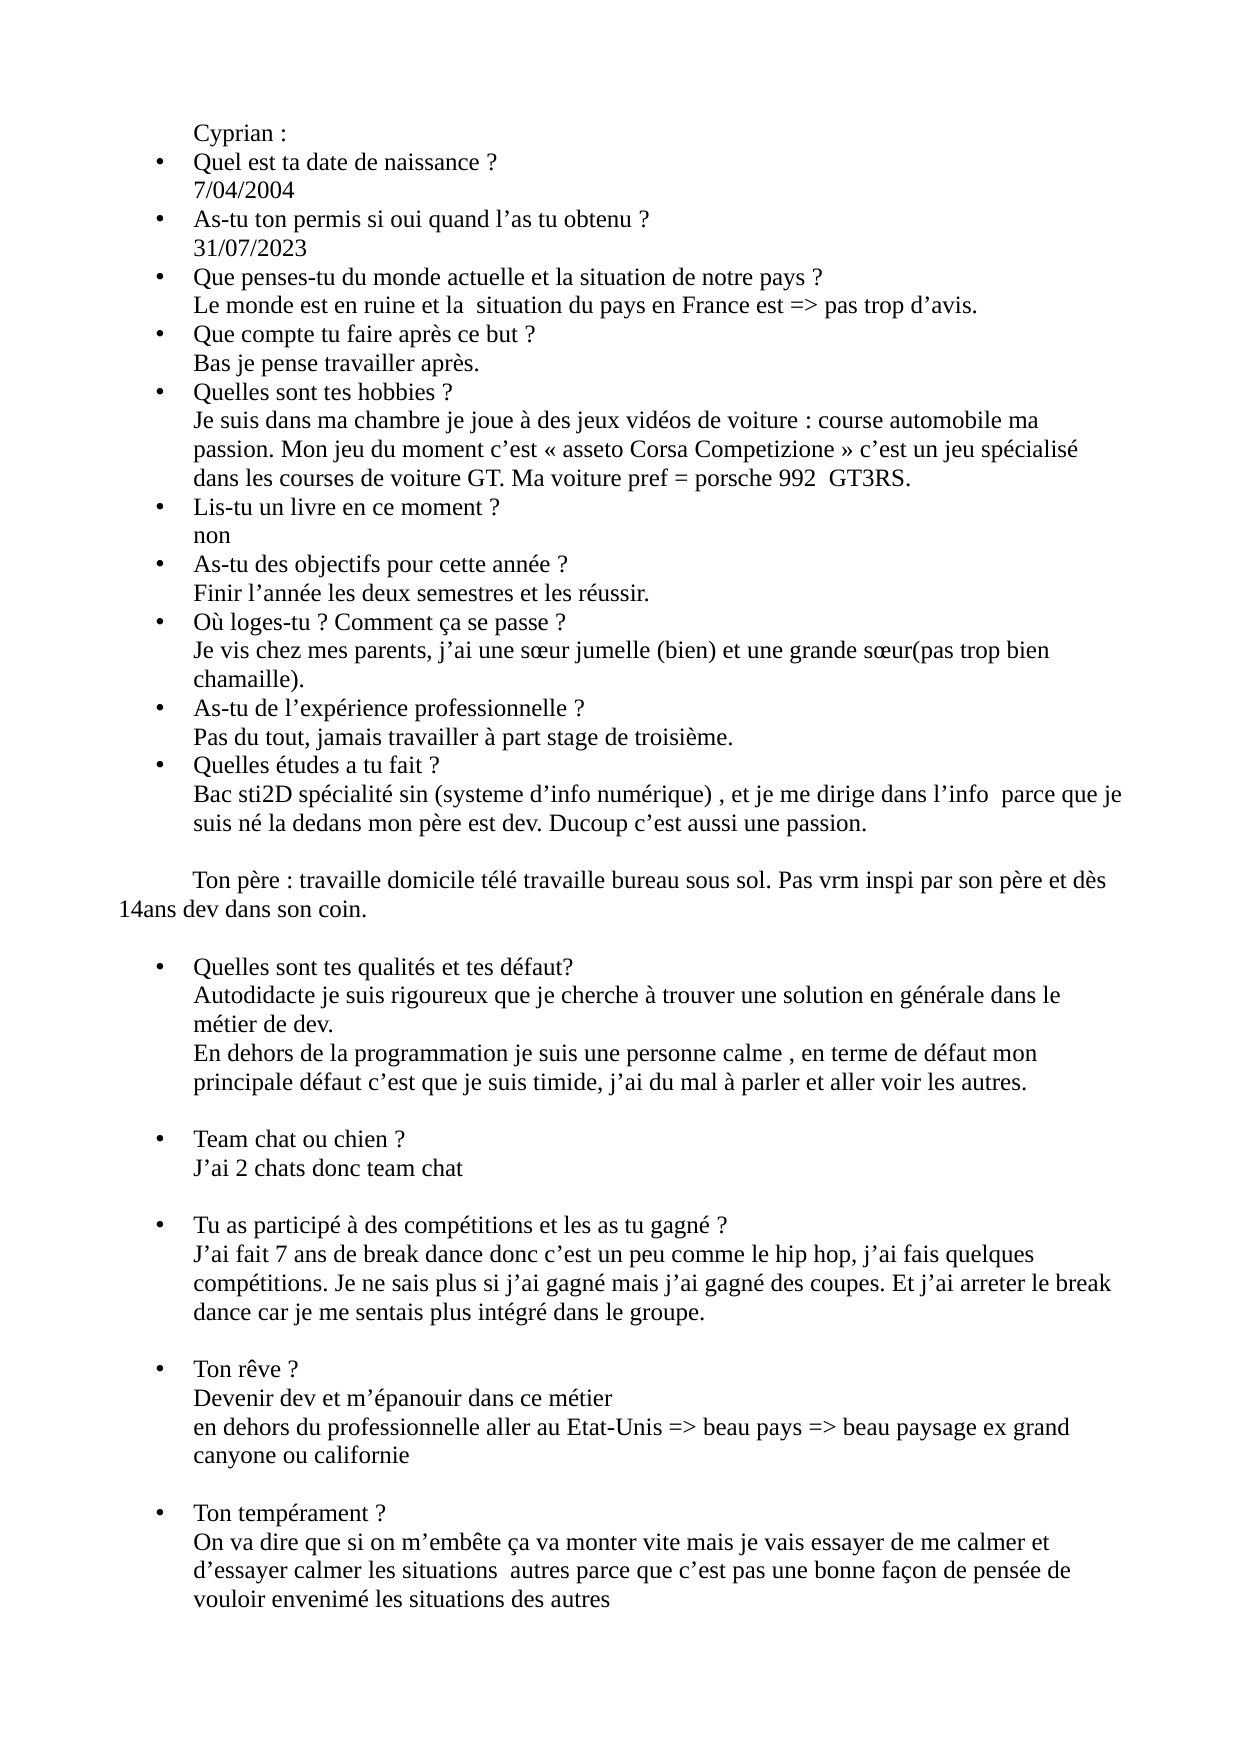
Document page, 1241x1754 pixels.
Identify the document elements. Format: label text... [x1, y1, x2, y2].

list Quelles sont tes qualités et tes défaut? [156, 952, 1122, 981]
list J’ai 2 chats donc team chat [156, 1153, 1122, 1182]
list Tu as participé à des compétitions et les as tu gagné ? [156, 1211, 1122, 1239]
list Devenir dev et m’épanouir dans ce métier [156, 1383, 1122, 1412]
list Que compte tu faire après ce but ? [156, 319, 1122, 348]
list Quelles études a tu fait ? [156, 751, 1122, 779]
list 7/04/2004 [156, 176, 1122, 204]
list As-tu ton permis si oui quand l’as tu obtenu ? [156, 204, 1122, 233]
list Où loges-tu ? Comment ça se passe ? [156, 607, 1122, 636]
list en dehors du professionnelle aller au Etat-Unis => beau pays => beau paysage ex grand canyone ou californie [156, 1412, 1122, 1469]
list Je suis dans ma chambre je joue à des jeux vidéos de voiture : course automobile ma passion. Mon jeu du moment c’est « asseto Corsa Competizione » c’est un jeu spécialisé dans les courses de voiture GT. Ma voiture pref = porsche 992 GT3RS. [156, 406, 1122, 492]
list As-tu des objectifs pour cette année ? [156, 549, 1122, 578]
list Team chat ou chien ? [156, 1124, 1122, 1153]
list Cyprian : [156, 118, 1122, 147]
list Ton rêve ? [156, 1354, 1122, 1383]
list En dehors de la programmation je suis une personne calme , en terme de défaut mon principale défaut c’est que je suis timide, j’ai du mal à parler et aller voir les autres. [156, 1038, 1122, 1096]
list Quelles sont tes hobbies ? [156, 377, 1122, 406]
list Que penses-tu du monde actuelle et la situation de notre pays ? [156, 262, 1122, 291]
list non [156, 521, 1122, 549]
list Quel est ta date de naissance ? [156, 147, 1122, 176]
list Bac sti2D spécialité sin (systeme d’info numérique) , et je me dirige dans l’info parce que je suis né la dedans mon père est dev. Ducoup c’est aussi une passion. [156, 779, 1122, 837]
list Bas je pense travailler après. [156, 348, 1122, 377]
list Pas du tout, jamais travailler à part stage de troisième. [156, 722, 1122, 751]
list Le monde est en ruine et la situation du pays en France est => pas trop d’avis. [156, 291, 1122, 319]
list Ton tempérament ? [156, 1498, 1122, 1527]
text Ton père : travaille domicile télé travaille bureau sous sol. Pas vrm inspi par son père et dès 14ans dev dans son coin. [118, 866, 1122, 923]
list Lis-tu un livre en ce moment ? [156, 492, 1122, 521]
list Finir l’année les deux semestres et les réussir. [156, 578, 1122, 607]
list J’ai fait 7 ans de break dance donc c’est un peu comme le hip hop, j’ai fais quelques compétitions. Je ne sais plus si j’ai gagné mais j’ai gagné des coupes. Et j’ai arreter le break dance car je me sentais plus intégré dans le groupe. [156, 1239, 1122, 1326]
list On va dire que si on m’embête ça va monter vite mais je vais essayer de me calmer et d’essayer calmer les situations autres parce que c’est pas une bonne façon de pensée de vouloir envenimé les situations des autres [156, 1527, 1122, 1613]
list Je vis chez mes parents, j’ai une sœur jumelle (bien) et une grande sœur(pas trop bien chamaille). [156, 636, 1122, 693]
list 31/07/2023 [156, 233, 1122, 262]
list Autodidacte je suis rigoureux que je cherche à trouver une solution en générale dans le métier de dev. [156, 981, 1122, 1038]
list As-tu de l’expérience professionnelle ? [156, 693, 1122, 722]
